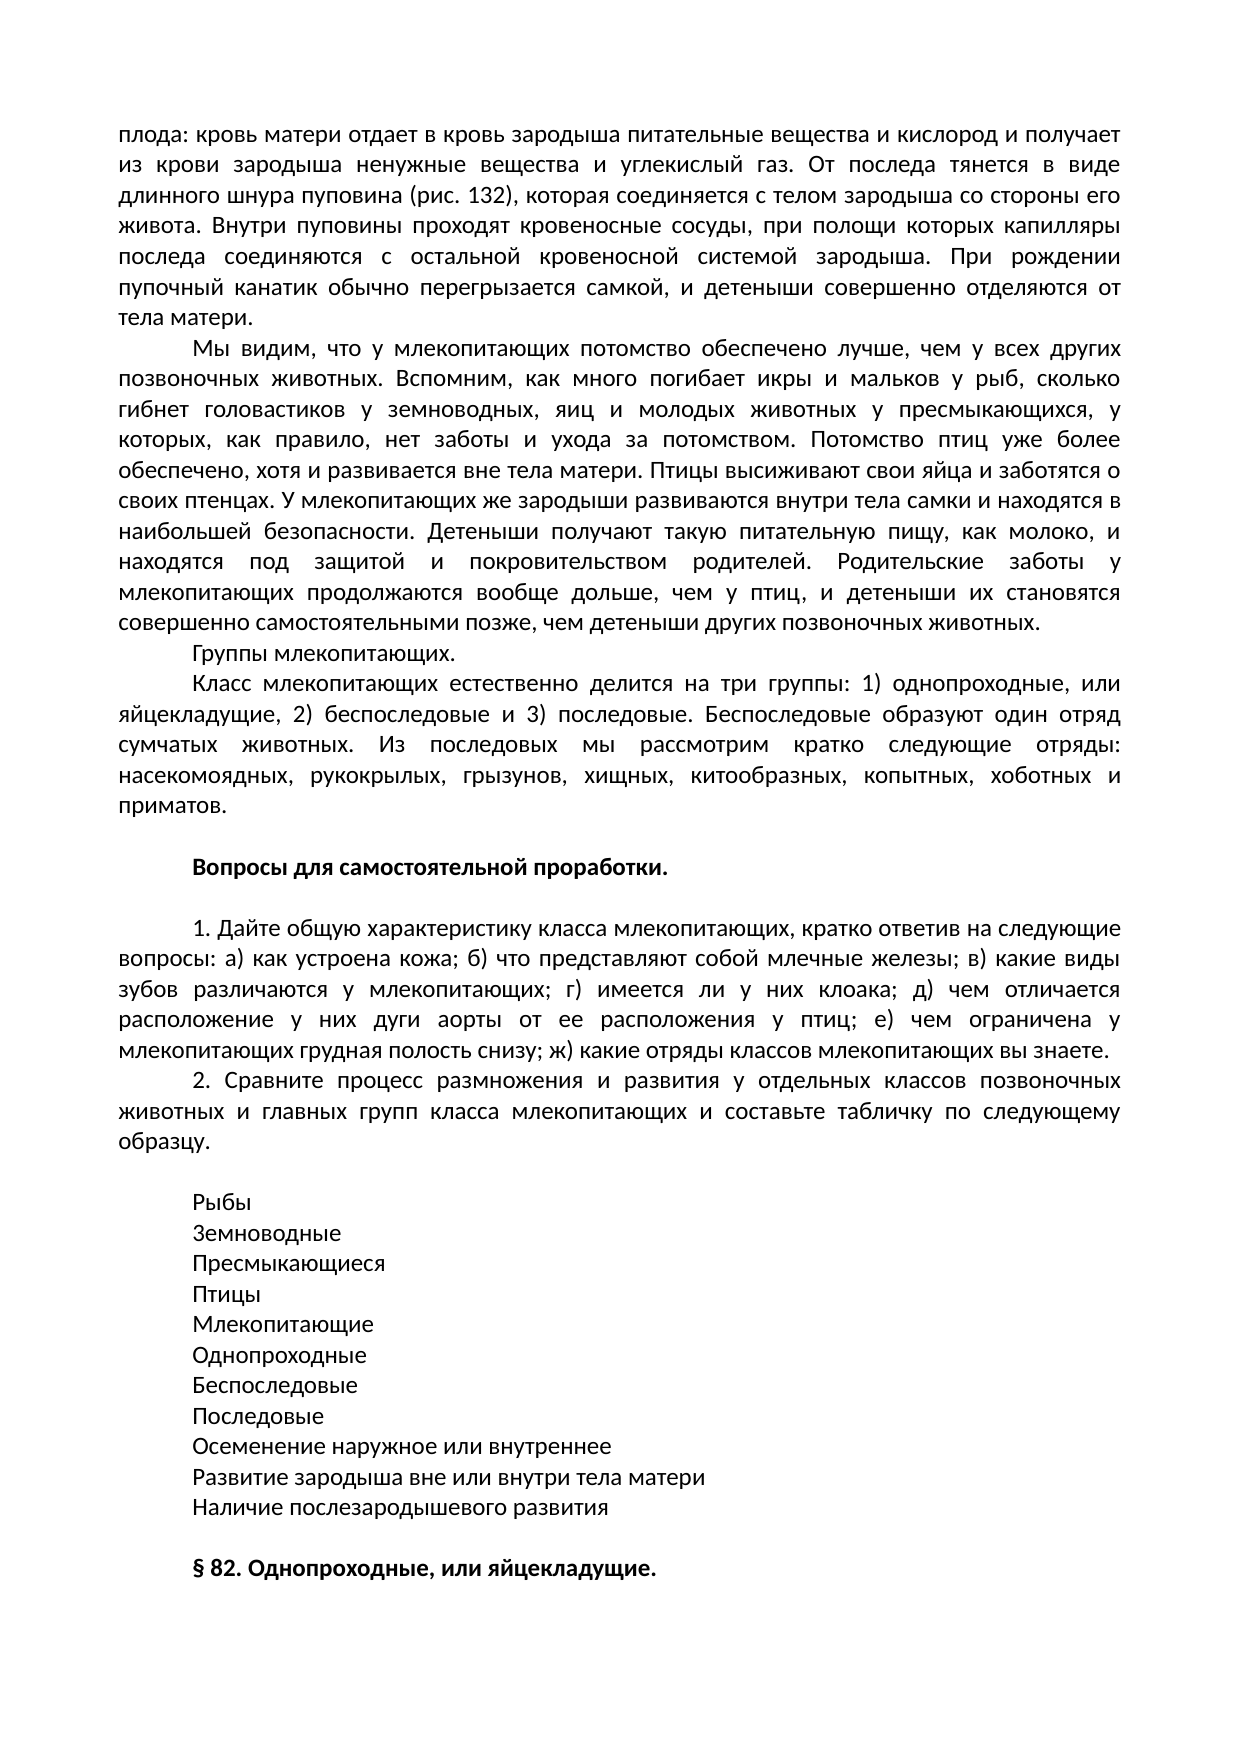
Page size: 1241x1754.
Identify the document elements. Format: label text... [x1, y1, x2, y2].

text Класс млекопитающих естественно делится на три группы: 1) однопроходные, или яйцекладущие, 2) беспоследовые и 3) последовые. Беспоследовые образуют один отряд сумчатых животных. Из последовых мы рассмотрим кратко следующие отряды: насекомоядных, рукокрылых, грызунов, хищных, китообразных, копытных, хоботных и приматов. [118, 667, 1122, 820]
text Пресмыкающиеся [118, 1247, 1122, 1278]
text 3емноводные [118, 1217, 1122, 1247]
text плода: кровь матери отдает в кровь зародыша питательные вещества и кислород и получает из крови зародыша ненужные вещества и углекислый газ. От последа тянется в виде длинного шнура пуповина (рис. 132), которая соединяется с телом зародыша со стороны его живота. Внутри пуповины проходят кровеносные сосуды, при полощи которых капилляры последа соединяются с остальной кровеносной системой зародыша. При рождении пупочный канатик обычно перегрызается самкой, и детеныши совершенно отделяются от тела матери. [118, 118, 1122, 332]
text 2. Сравните процесс размножения и развития у отдельных классов позвоночных животных и главных групп класса млекопитающих и составьте табличку по следующему образцу. [118, 1064, 1122, 1156]
text Развитие зародыша вне или внутри тела матери Наличие послезародышевого развития [118, 1461, 1122, 1522]
text Рыбы [118, 1186, 1122, 1217]
text Беспоследовые [118, 1369, 1122, 1400]
text Мы видим, что у млекопитающих потомство обеспечено лучше, чем у всех других позвоночных животных. Вспомним, как много погибает икры и мальков у рыб, сколько гибнет головастиков у земноводных, яиц и молодых животных у пресмыкающихся, у которых, как правило, нет заботы и ухода за потомством. Потомство птиц уже более обеспечено, хотя и развивается вне тела матери. Птицы высиживают свои яйца и заботятся о своих птенцах. У млекопитающих же зародыши развиваются внутри тела самки и находятся в наибольшей безопасности. Детеныши получают такую питательную пищу, как молоко, и находятся под защитой и покровительством родителей. Родительские заботы у млекопитающих продолжаются вообще дольше, чем у птиц, и детеныши их становятся совершенно самостоятельными позже, чем детеныши других позвоночных животных. [118, 332, 1122, 637]
text Однопроходные [118, 1339, 1122, 1369]
text Млекопитающие [118, 1308, 1122, 1339]
text § 82. Однопроходные, или яйцекладущие. [118, 1553, 1122, 1583]
text Осеменение наружное или внутреннее [118, 1431, 1122, 1461]
text Птицы [118, 1278, 1122, 1308]
text Вопросы для самостоятельной проработки. [118, 851, 1122, 881]
text Последовые [118, 1400, 1122, 1431]
text Группы млекопитающих. [118, 637, 1122, 667]
text 1. Дайте общую характеристику класса млекопитающих, кратко ответив на следующие вопросы: а) как устроена кожа; б) что представляют собой млечные железы; в) какие виды зубов различаются у млекопитающих; г) имеется ли у них клоака; д) чем отличается расположение у них дуги аорты от ее расположения у птиц; е) чем ограничена у млекопитающих грудная полость снизу; ж) какие отряды классов млекопитающих вы знаете. [118, 912, 1122, 1064]
